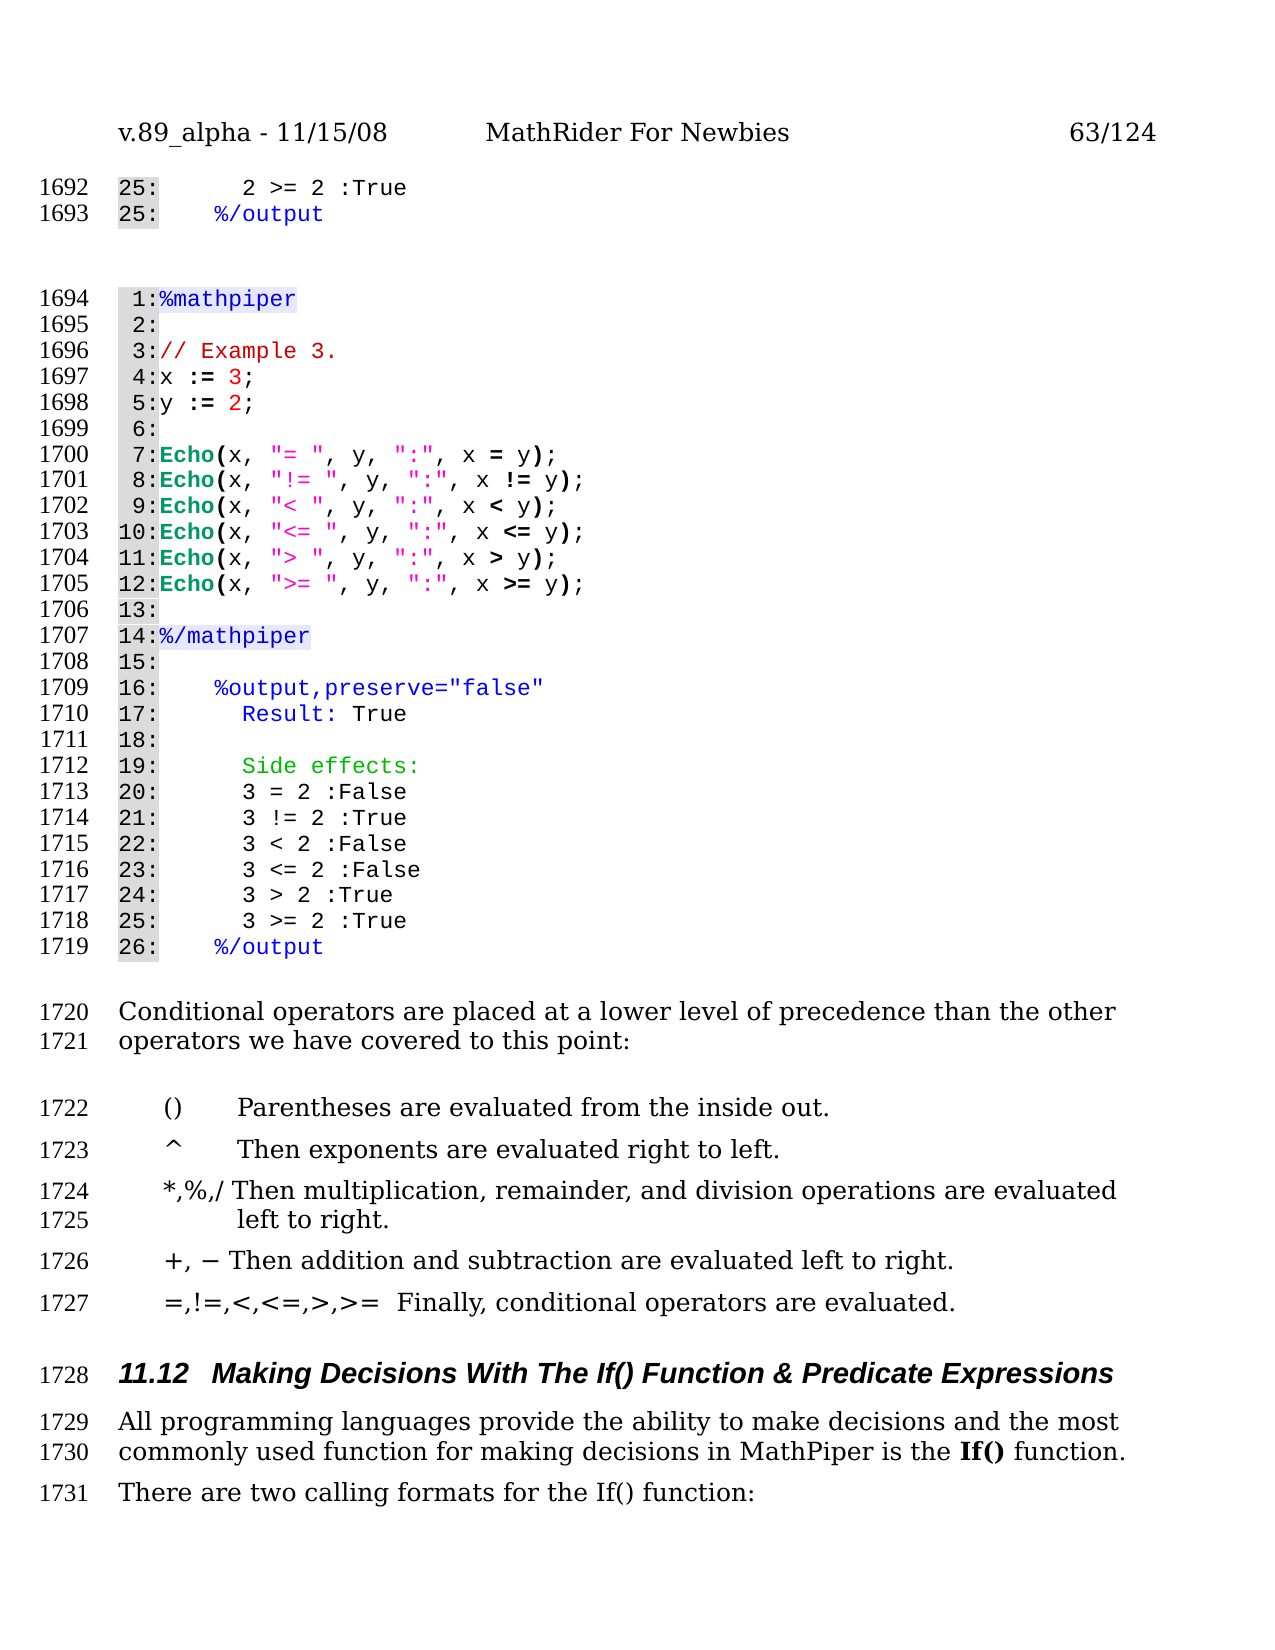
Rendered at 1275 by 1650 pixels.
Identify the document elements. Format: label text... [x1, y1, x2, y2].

text 19: Side effects: [118, 754, 1157, 780]
text 13: [118, 598, 1157, 624]
text Conditional operators are placed at a lower level of precedence than the other operators we have covered to this point: [118, 997, 1157, 1056]
text ^ Then exponents are evaluated right to left. [163, 1135, 1157, 1164]
text 6: [118, 417, 1157, 443]
text () Parentheses are evaluated from the inside out. [163, 1093, 1157, 1123]
text 17: Result: True [118, 702, 1157, 728]
text 8:Echo(x, "!= ", y, ":", x != y); [118, 469, 1157, 495]
text 18: [118, 728, 1157, 754]
text 12:Echo(x, ">= ", y, ":", x >= y); [118, 573, 1157, 598]
text 7:Echo(x, "= ", y, ":", x = y); [118, 443, 1157, 469]
text +, − Then addition and subtraction are evaluated left to right. [163, 1246, 1157, 1276]
text 25: 2 >= 2 :True [118, 177, 1157, 203]
text 16: %output,preserve="false" [118, 676, 1157, 702]
text =,!=,<,<=,>,>= Finally, conditional operators are evaluated. [163, 1288, 1157, 1317]
subtitle Making Decisions With The If() Function & Predicate Expressions [118, 1356, 1157, 1389]
text 23: 3 <= 2 :False [118, 858, 1157, 884]
text 25: 3 >= 2 :True [118, 910, 1157, 936]
text 15: [118, 650, 1157, 676]
text 21: 3 != 2 :True [118, 806, 1157, 832]
text There are two calling formats for the If() function: [118, 1478, 1157, 1507]
text 26: %/output [118, 936, 1157, 962]
text 14:%/mathpiper [118, 624, 1157, 650]
text 1:%mathpiper [118, 287, 1157, 313]
text 3:// Example 3. [118, 339, 1157, 365]
text 24: 3 > 2 :True [118, 884, 1157, 910]
text 11:Echo(x, "> ", y, ":", x > y); [118, 547, 1157, 573]
text 5:y := 2; [118, 391, 1157, 417]
text 2: [118, 313, 1157, 339]
text 25: %/output [118, 203, 1157, 229]
text 10:Echo(x, "<= ", y, ":", x <= y); [118, 521, 1157, 547]
text 22: 3 < 2 :False [118, 832, 1157, 858]
text *,%,/ Then multiplication, remainder, and division operations are evaluated left to right. [163, 1176, 1157, 1234]
text All programming languages provide the ability to make decisions and the most commonly used function for making decisions in MathPiper is the If() function. [118, 1407, 1157, 1466]
text 9:Echo(x, "< ", y, ":", x < y); [118, 495, 1157, 521]
text 20: 3 = 2 :False [118, 780, 1157, 806]
text 4:x := 3; [118, 365, 1157, 391]
